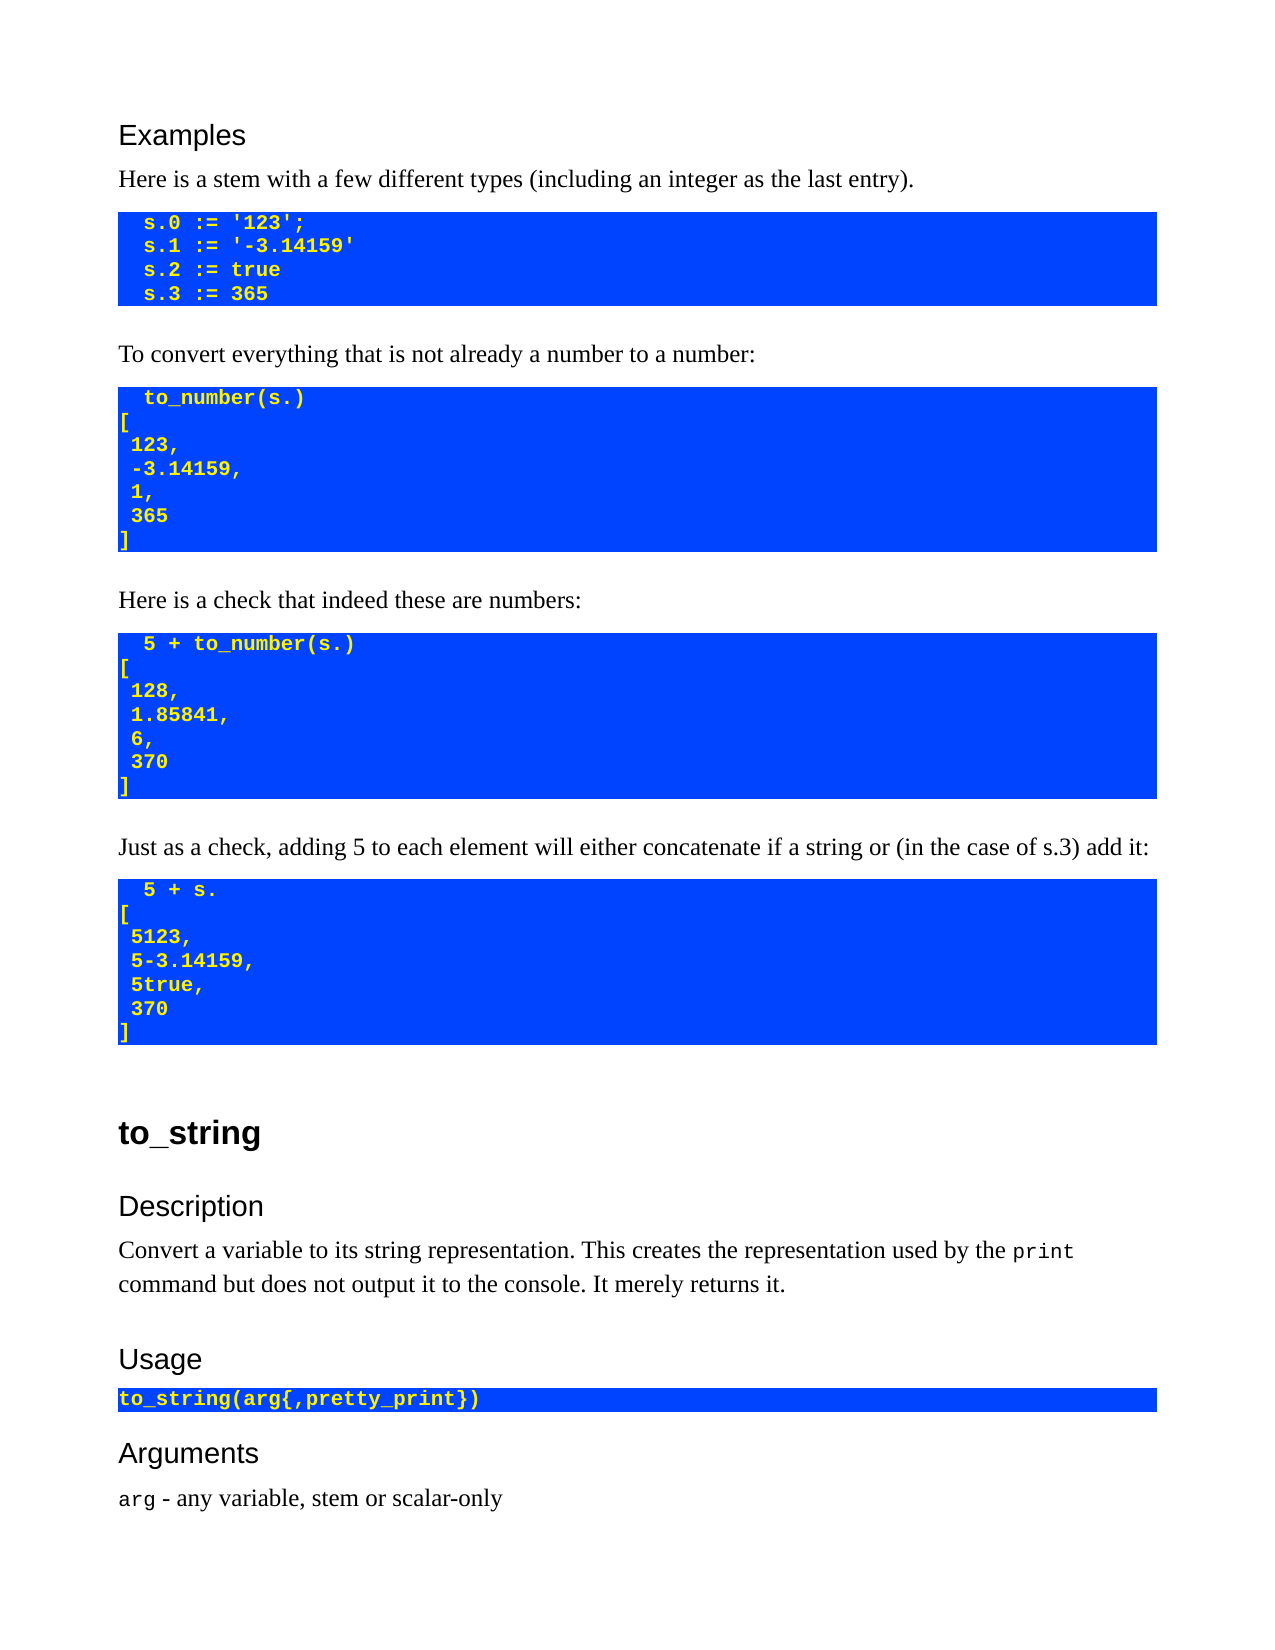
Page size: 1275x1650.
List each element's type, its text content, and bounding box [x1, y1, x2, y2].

text ] [118, 529, 1157, 552]
text arg - any variable, stem or scalar-only [118, 1483, 1157, 1512]
subtitle Usage [118, 1342, 1157, 1375]
text ] [118, 1021, 1157, 1045]
text 365 [118, 505, 1157, 529]
subtitle Examples [118, 118, 1157, 152]
text 370 [118, 751, 1157, 775]
text s.1 := '-3.14159' [118, 235, 1157, 259]
text 1, [118, 482, 1157, 505]
text to_string(arg{,pretty_print}) [118, 1388, 1157, 1412]
text [ [118, 657, 1157, 680]
text ] [118, 775, 1157, 799]
text 5-3.14159, [118, 950, 1157, 974]
text Just as a check, adding 5 to each element will either concatenate if a string or (in the case of s.3) add it: [118, 799, 1157, 860]
text 123, [118, 434, 1157, 458]
text 1.85841, [118, 704, 1157, 728]
text 370 [118, 997, 1157, 1021]
text to_number(s.) [118, 387, 1157, 411]
text [ [118, 411, 1157, 434]
text -3.14159, [118, 458, 1157, 482]
text s.3 := 365 [118, 283, 1157, 306]
text 128, [118, 680, 1157, 704]
text 5 + to_number(s.) [118, 633, 1157, 657]
text Here is a check that indeed these are numbers: [118, 552, 1157, 614]
text Here is a stem with a few different types (including an integer as the last entry). [118, 164, 1157, 193]
subtitle Arguments [118, 1437, 1157, 1470]
text s.2 := true [118, 259, 1157, 283]
text 5 + s. [118, 879, 1157, 903]
text 6, [118, 728, 1157, 751]
subtitle Description [118, 1189, 1157, 1223]
text To convert everything that is not already a number to a number: [118, 306, 1157, 368]
text s.0 := '123'; [118, 212, 1157, 235]
subtitle to_string [118, 1113, 1157, 1152]
text Convert a variable to its string representation. This creates the representation used by the print command but does not output it to the console. It merely returns it. [118, 1235, 1157, 1298]
text 5true, [118, 974, 1157, 997]
text [ [118, 903, 1157, 927]
text 5123, [118, 927, 1157, 950]
